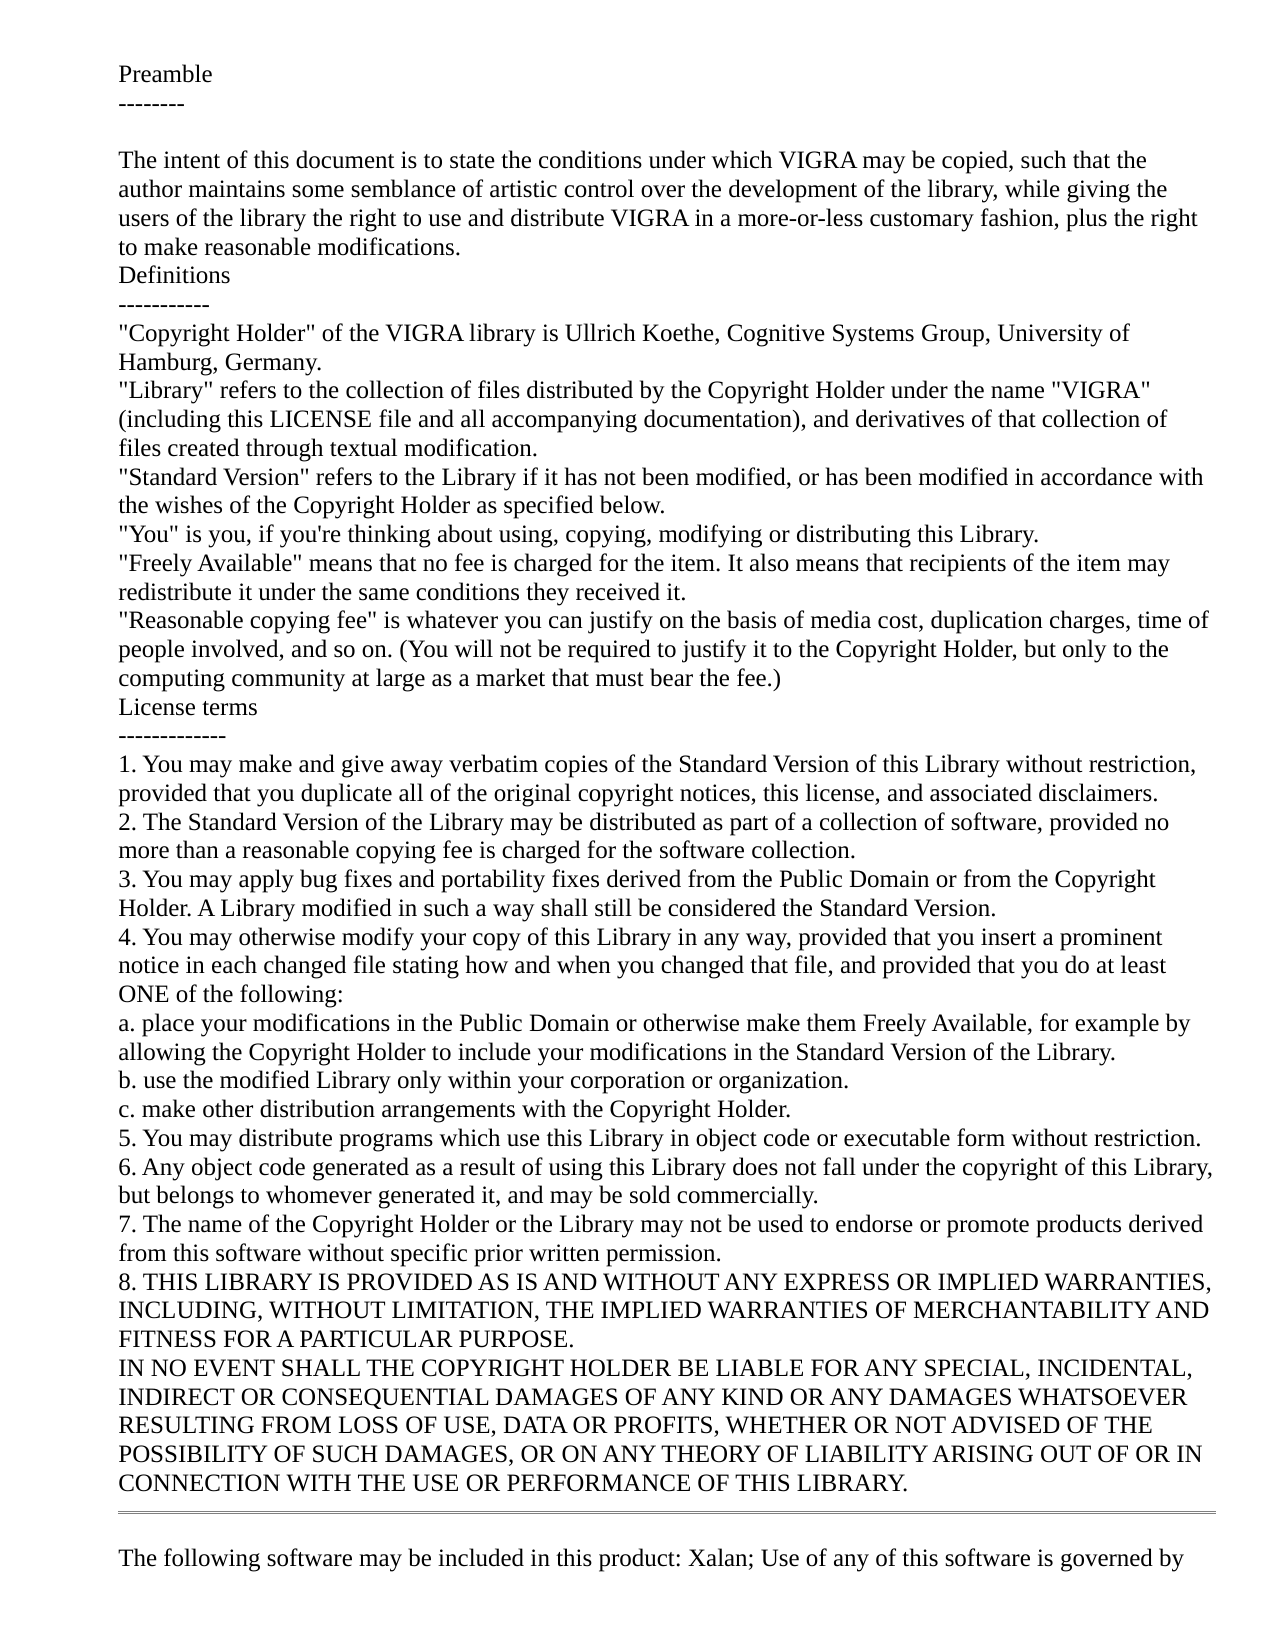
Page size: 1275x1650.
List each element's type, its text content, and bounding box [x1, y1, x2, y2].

text Preamble -------- The intent of this document is to state the conditions under which VIGRA may be copied, such that the author maintains some semblance of artistic control over the development of the library, while giving the users of the library the right to use and distribute VIGRA in a more-or-less customary fashion, plus the right to make reasonable modifications. Definitions ----------- "Copyright Holder" of the VIGRA library is Ullrich Koethe, Cognitive Systems Group, University of Hamburg, Germany. "Library" refers to the collection of files distributed by the Copyright Holder under the name "VIGRA" (including this LICENSE file and all accompanying documentation), and derivatives of that collection of files created through textual modification. "Standard Version" refers to the Library if it has not been modified, or has been modified in accordance with the wishes of the Copyright Holder as specified below. "You" is you, if you're thinking about using, copying, modifying or distributing this Library. "Freely Available" means that no fee is charged for the item. It also means that recipients of the item may redistribute it under the same conditions they received it. "Reasonable copying fee" is whatever you can justify on the basis of media cost, duplication charges, time of people involved, and so on. (You will not be required to justify it to the Copyright Holder, but only to the computing community at large as a market that must bear the fee.) License terms ------------- 1. You may make and give away verbatim copies of the Standard Version of this Library without restriction, provided that you duplicate all of the original copyright notices, this license, and associated disclaimers. 2. The Standard Version of the Library may be distributed as part of a collection of software, provided no more than a reasonable copying fee is charged for the software collection. 3. You may apply bug fixes and portability fixes derived from the Public Domain or from the Copyright Holder. A Library modified in such a way shall still be considered the Standard Version. 4. You may otherwise modify your copy of this Library in any way, provided that you insert a prominent notice in each changed file stating how and when you changed that file, and provided that you do at least ONE of the following: a. place your modifications in the Public Domain or otherwise make them Freely Available, for example by allowing the Copyright Holder to include your modifications in the Standard Version of the Library. b. use the modified Library only within your corporation or organization. c. make other distribution arrangements with the Copyright Holder. 5. You may distribute programs which use this Library in object code or executable form without restriction. 6. Any object code generated as a result of using this Library does not fall under the copyright of this Library, but belongs to whomever generated it, and may be sold commercially. 7. The name of the Copyright Holder or the Library may not be used to endorse or promote products derived from this software without specific prior written permission. 8. THIS LIBRARY IS PROVIDED AS IS AND WITHOUT ANY EXPRESS OR IMPLIED WARRANTIES, INCLUDING, WITHOUT LIMITATION, THE IMPLIED WARRANTIES OF MERCHANTABILITY AND FITNESS FOR A PARTICULAR PURPOSE. IN NO EVENT SHALL THE COPYRIGHT HOLDER BE LIABLE FOR ANY SPECIAL, INCIDENTAL, INDIRECT OR CONSEQUENTIAL DAMAGES OF ANY KIND OR ANY DAMAGES WHATSOEVER RESULTING FROM LOSS OF USE, DATA OR PROFITS, WHETHER OR NOT ADVISED OF THE POSSIBILITY OF SUCH DAMAGES, OR ON ANY THEORY OF LIABILITY ARISING OUT OF OR IN CONNECTION WITH THE USE OR PERFORMANCE OF THIS LIBRARY. [118, 59, 1216, 1497]
text The following software may be included in this product: Xalan; Use of any of this software is governed by [118, 1543, 1216, 1571]
